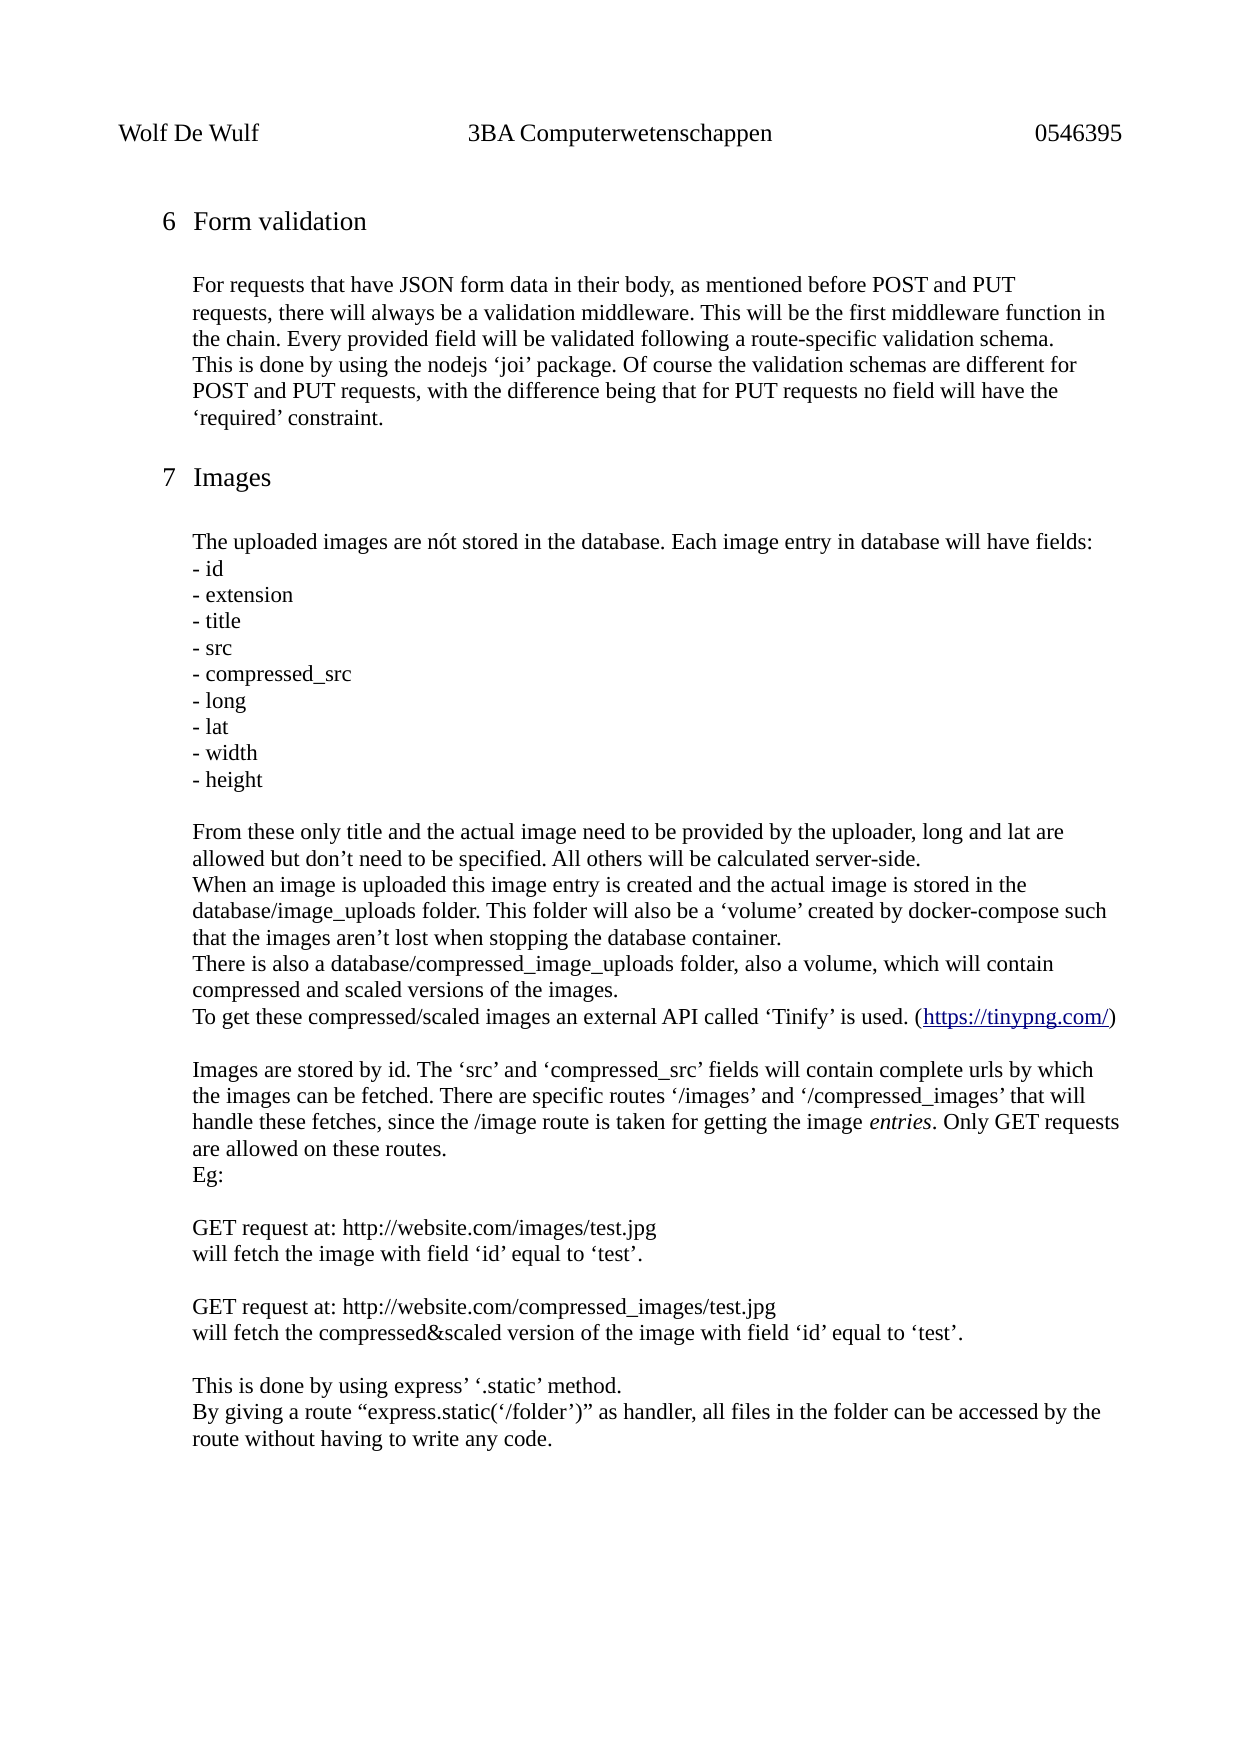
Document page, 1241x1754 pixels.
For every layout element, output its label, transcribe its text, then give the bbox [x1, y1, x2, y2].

text GET request at: http://website.com/images/test.jpg [118, 1214, 1122, 1240]
text - height [118, 766, 1122, 792]
list Form validation [156, 205, 1122, 236]
text To get these compressed/scaled images an external API called ‘Tinify’ is used. (https://tinypng.com/) [118, 1003, 1122, 1029]
text By giving a route “express.static(‘/folder’)” as handler, all files in the folder can be accessed by the route without having to write any code. [118, 1398, 1122, 1451]
text - long [118, 687, 1122, 713]
text Images are stored by id. The ‘src’ and ‘compressed_src’ fields will contain complete urls by which the images can be fetched. There are specific routes ‘/images’ and ‘/compressed_images’ that will handle these fetches, since the /image route is taken for getting the image entries. Only GET requests are allowed on these routes. [118, 1056, 1122, 1161]
list Images [156, 461, 1122, 493]
text - lat [118, 713, 1122, 739]
text The uploaded images are nót stored in the database. Each image entry in database will have fields: [118, 524, 1122, 555]
text This is done by using the nodejs ‘joi’ package. Of course the validation schemas are different for POST and PUT requests, with the difference being that for PUT requests no field will have the ‘required’ constraint. [118, 351, 1122, 430]
text This is done by using express’ ‘.static’ method. [118, 1372, 1122, 1398]
text There is also a database/compressed_image_uploads folder, also a volume, which will contain compressed and scaled versions of the images. [118, 950, 1122, 1003]
text - extension [118, 581, 1122, 608]
text will fetch the compressed&scaled version of the image with field ‘id’ equal to ‘test’. [118, 1319, 1122, 1346]
text - src [118, 634, 1122, 660]
text From these only title and the actual image need to be provided by the uploader, long and lat are allowed but don’t need to be specified. All others will be calculated server-side. [118, 818, 1122, 871]
text will fetch the image with field ‘id’ equal to ‘test’. [118, 1240, 1122, 1266]
text GET request at: http://website.com/compressed_images/test.jpg [118, 1293, 1122, 1319]
text For requests that have JSON form data in their body, as mentioned before POST and PUT requests, there will always be a validation middleware. This will be the first middleware function in the chain. Every provided field will be validated following a route-specific validation schema. [118, 267, 1122, 351]
text Eg: [118, 1161, 1122, 1187]
text - title [118, 608, 1122, 634]
text - id [118, 555, 1122, 581]
text - compressed_src [118, 660, 1122, 687]
text - width [118, 739, 1122, 766]
text When an image is uploaded this image entry is created and the actual image is stored in the database/image_uploads folder. This folder will also be a ‘volume’ created by docker-compose such that the images aren’t lost when stopping the database container. [118, 871, 1122, 950]
